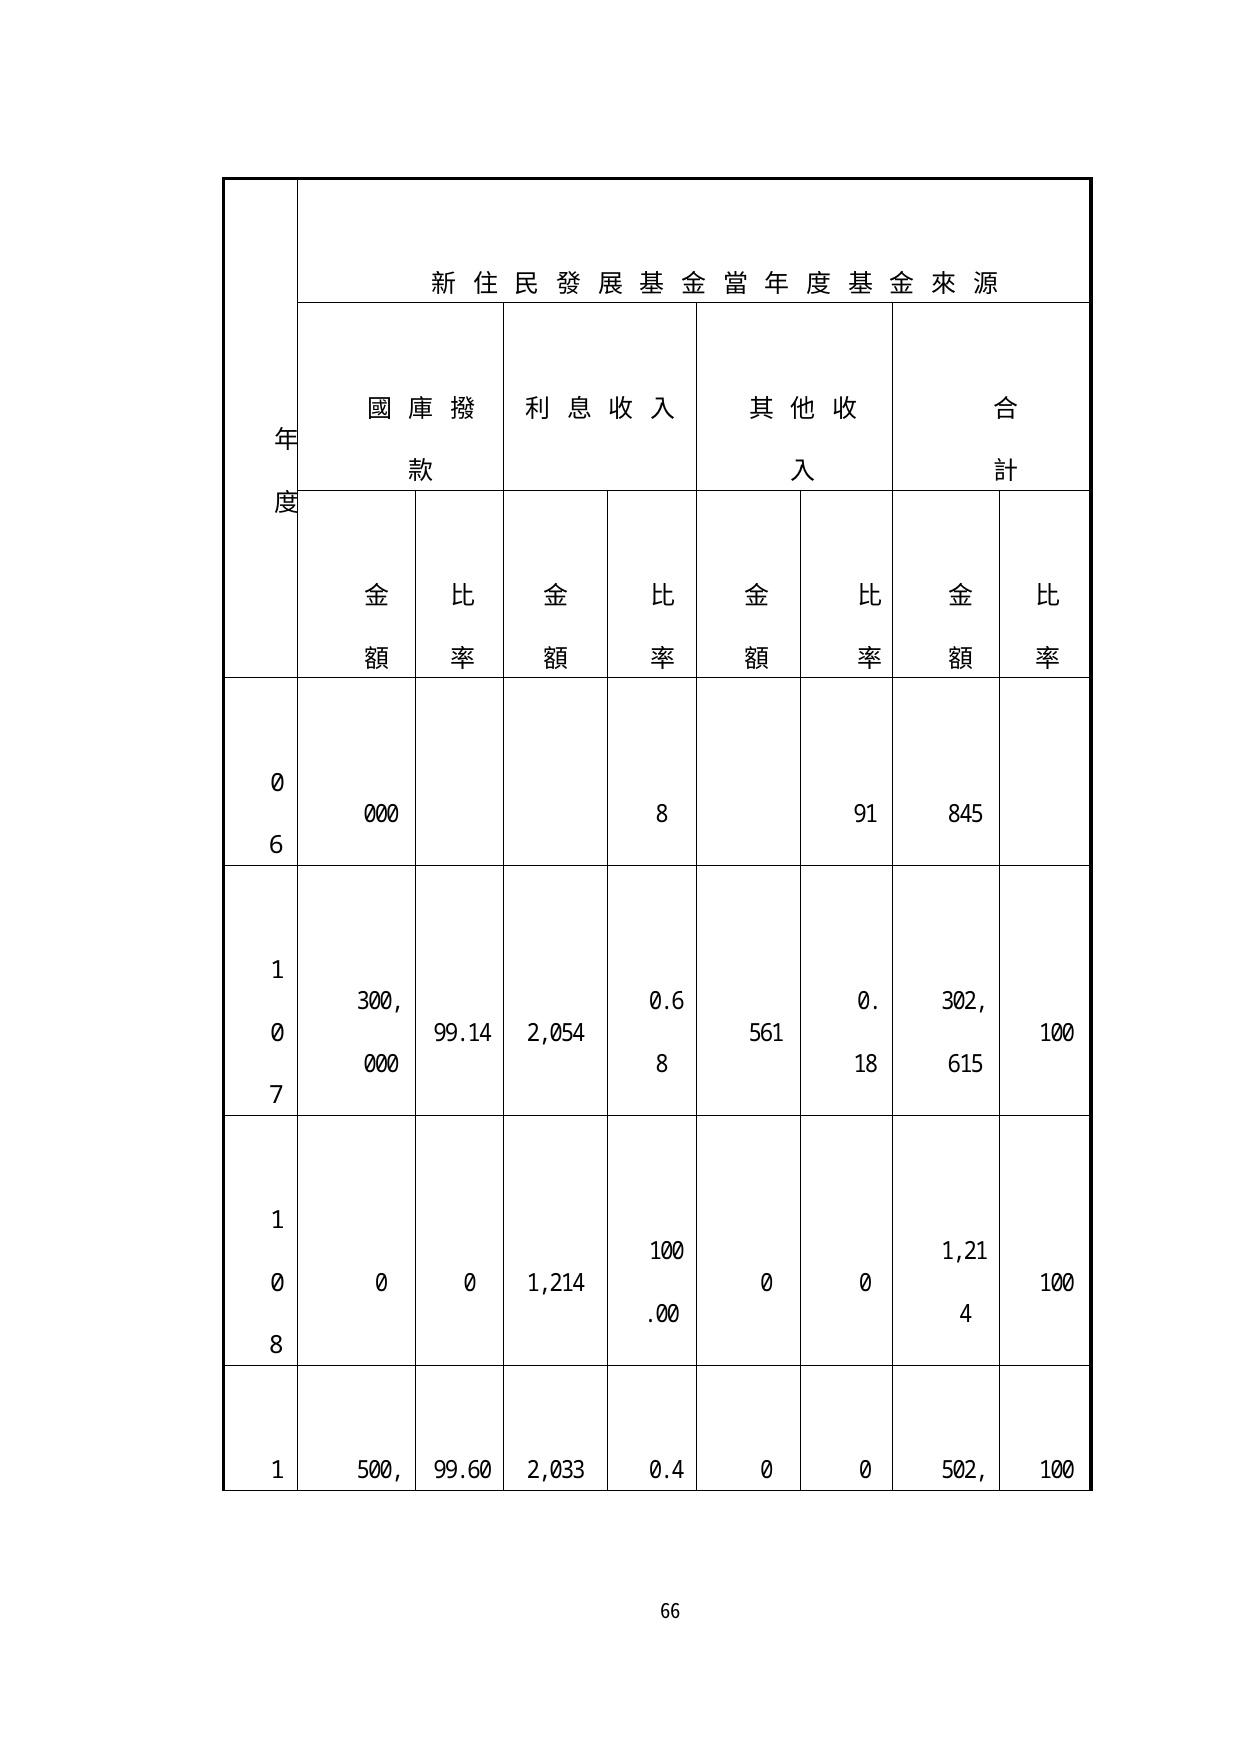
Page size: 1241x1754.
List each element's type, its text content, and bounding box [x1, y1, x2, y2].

table_cell [416, 678, 503, 865]
table_cell 0 [298, 1116, 415, 1365]
table_cell [504, 678, 607, 865]
table_cell 000 [298, 678, 415, 865]
table_cell 1,214 [504, 1116, 607, 1365]
table_cell 1,214 [893, 1116, 999, 1365]
table_cell 06 [225, 678, 297, 865]
table_cell 0.18 [801, 866, 892, 1115]
table_cell 0 [697, 1366, 800, 1490]
table_cell 0 [416, 1116, 503, 1365]
table_cell 金額 [697, 491, 800, 677]
table_cell 845 [893, 678, 999, 865]
table_cell 0 [801, 1116, 892, 1365]
table_cell 0.4 [608, 1366, 696, 1490]
table_cell 99.14 [416, 866, 503, 1115]
table_cell 金額 [504, 491, 607, 677]
table_cell 500, [298, 1366, 415, 1490]
table_cell 比率 [1000, 491, 1089, 677]
table_cell 100 [1000, 1366, 1089, 1490]
table_cell 100.00 [608, 1116, 696, 1365]
table_cell 2,033 [504, 1366, 607, 1490]
table_cell 91 [801, 678, 892, 865]
table_cell 合 計 [893, 303, 1089, 490]
table_cell 0.68 [608, 866, 696, 1115]
table_cell 107 [225, 866, 297, 1115]
table_cell 國庫撥款 [298, 303, 503, 490]
table_cell 比率 [608, 491, 696, 677]
table_cell 108 [225, 1116, 297, 1365]
table_cell 99.60 [416, 1366, 503, 1490]
table_cell 100 [1000, 866, 1089, 1115]
table_cell 0 [697, 1116, 800, 1365]
table_cell 其他收入 [697, 303, 892, 490]
table_cell 利息收入 [504, 303, 696, 490]
table_cell [697, 678, 800, 865]
table_cell 100 [1000, 1116, 1089, 1365]
table_cell 金額 [298, 491, 415, 677]
table_cell 561 [697, 866, 800, 1115]
table_cell 502, [893, 1366, 999, 1490]
table_cell 2,054 [504, 866, 607, 1115]
table_cell 金額 [893, 491, 999, 677]
table_cell 比率 [801, 491, 892, 677]
table_header 新住民發展基金當年度基金來源 [298, 180, 1089, 302]
table_cell [1000, 678, 1089, 865]
table_cell 比率 [416, 491, 503, 677]
table_cell 300,000 [298, 866, 415, 1115]
table_cell 8 [608, 678, 696, 865]
table_header 年度 [225, 180, 297, 677]
table_cell 1 [225, 1366, 297, 1490]
table_cell 0 [801, 1366, 892, 1490]
table_cell 302,615 [893, 866, 999, 1115]
